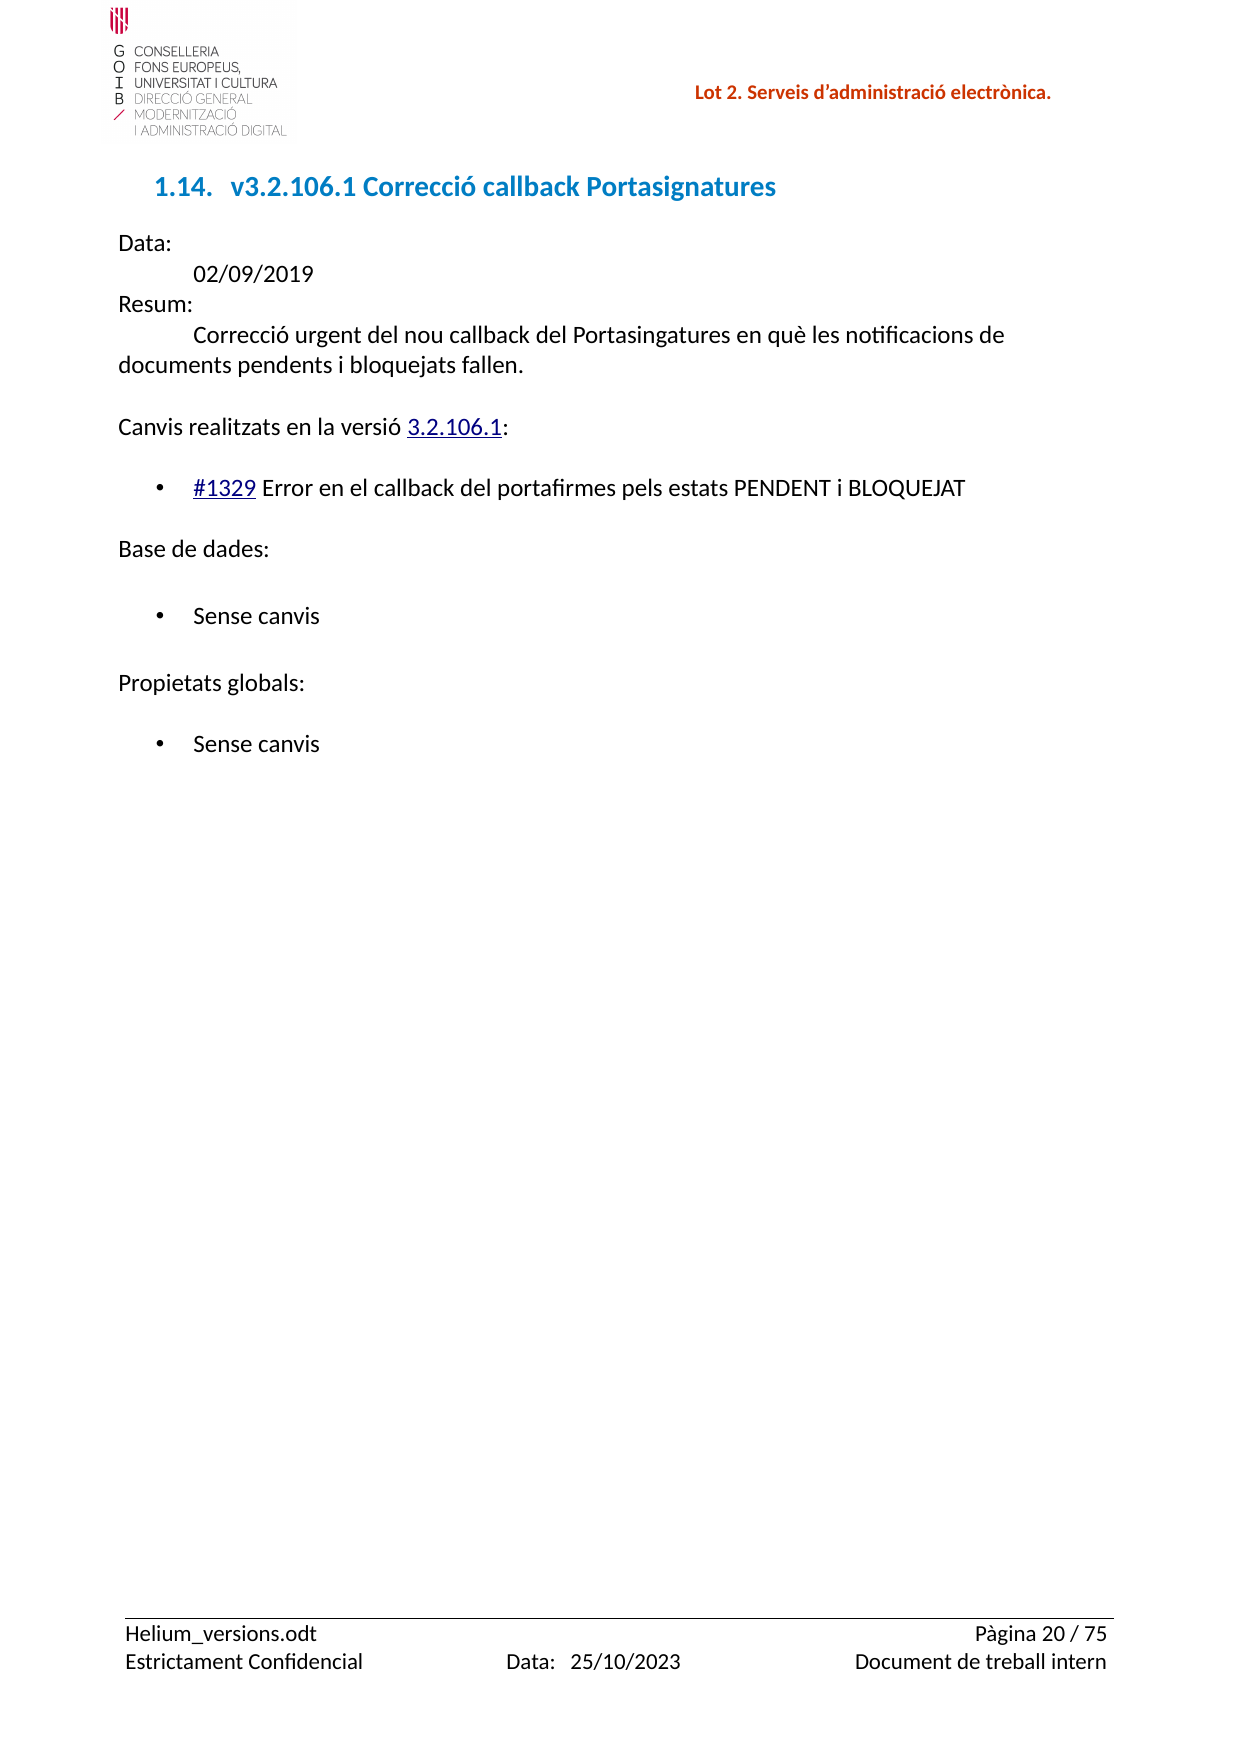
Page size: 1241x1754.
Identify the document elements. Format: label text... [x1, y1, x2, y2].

text 02/09/2019 [118, 258, 1122, 289]
text Data: [118, 228, 1122, 258]
subtitle v3.2.106.1 Correcció callback Portasignatures [153, 168, 1122, 204]
text Correcció urgent del nou callback del Portasingatures en què les notificacions de documents pendents i bloquejats fallen. [118, 319, 1122, 380]
list #1329 Error en el callback del portafirmes pels estats PENDENT i BLOQUEJAT [156, 472, 1122, 502]
text Resum: [118, 289, 1122, 319]
text Propietats globals: [118, 667, 1122, 697]
picture [100, 0, 297, 144]
list Sense canvis [156, 728, 1122, 758]
text Base de dades: [118, 533, 1122, 563]
list Sense canvis [156, 600, 1122, 630]
text Canvis realitzats en la versió 3.2.106.1: [118, 411, 1122, 441]
